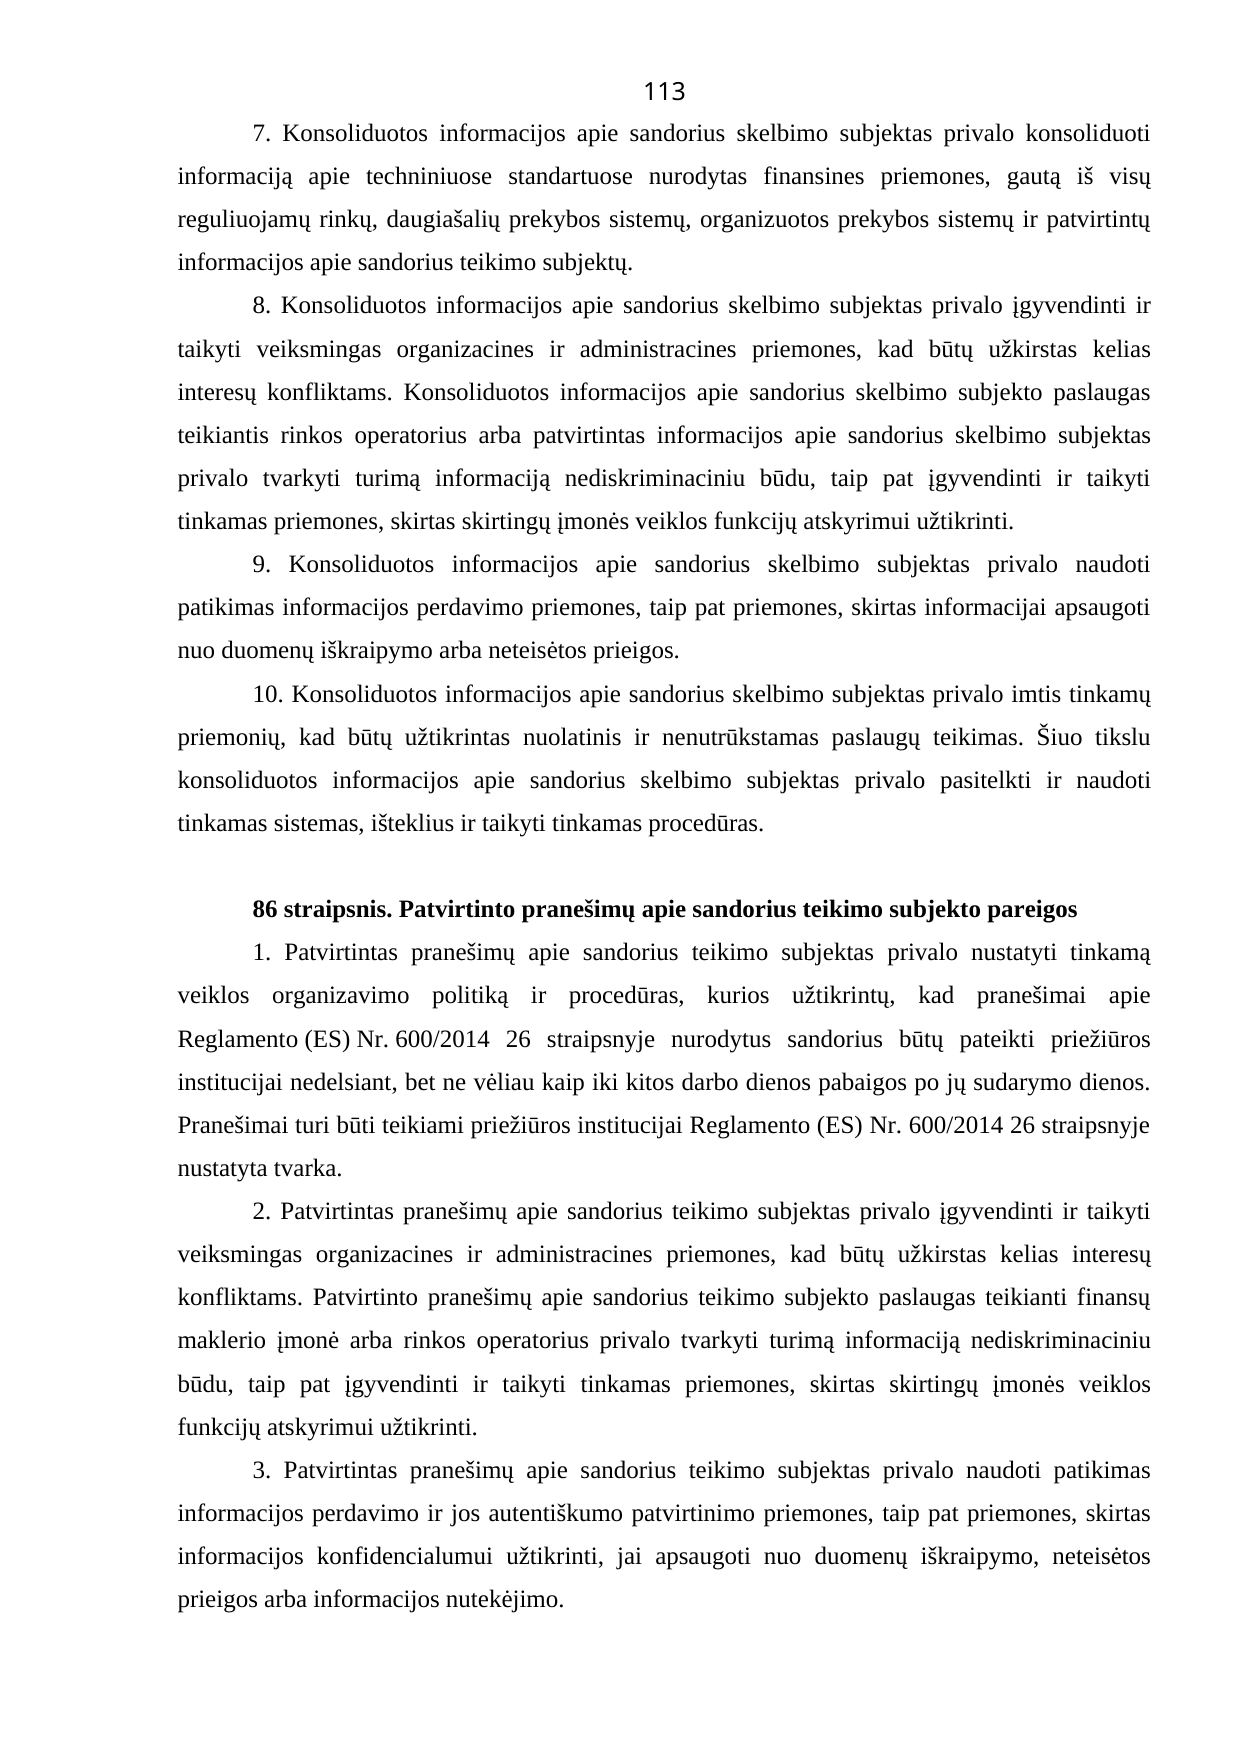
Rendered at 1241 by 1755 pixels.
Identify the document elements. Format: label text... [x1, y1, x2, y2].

text 7. Konsoliduotos informacijos apie sandorius skelbimo subjektas privalo konsoliduoti informaciją apie techniniuose standartuose nurodytas finansines priemones, gautą iš visų reguliuojamų rinkų, daugiašalių prekybos sistemų, organizuotos prekybos sistemų ir patvirtintų informacijos apie sandorius teikimo subjektų. [177, 118, 1152, 276]
text 2. Patvirtintas pranešimų apie sandorius teikimo subjektas privalo įgyvendinti ir taikyti veiksmingas organizacines ir administracines priemones, kad būtų užkirstas kelias interesų konfliktams. Patvirtinto pranešimų apie sandorius teikimo subjekto paslaugas teikianti finansų maklerio įmonė arba rinkos operatorius privalo tvarkyti turimą informaciją nediskriminaciniu būdu, taip pat įgyvendinti ir taikyti tinkamas priemones, skirtas skirtingų įmonės veiklos funkcijų atskyrimui užtikrinti. [177, 1196, 1152, 1441]
text 1. Patvirtintas pranešimų apie sandorius teikimo subjektas privalo nustatyti tinkamą veiklos organizavimo politiką ir procedūras, kurios užtikrintų, kad pranešimai apie Reglamento (ES) Nr. 600/2014 26 straipsnyje nurodytus sandorius būtų pateikti priežiūros institucijai nedelsiant, bet ne vėliau kaip iki kitos darbo dienos pabaigos po jų sudarymo dienos. Pranešimai turi būti teikiami priežiūros institucijai Reglamento (ES) Nr. 600/2014 26 straipsnyje nustatyta tvarka. [177, 937, 1152, 1182]
text 10. Konsoliduotos informacijos apie sandorius skelbimo subjektas privalo imtis tinkamų priemonių, kad būtų užtikrintas nuolatinis ir nenutrūkstamas paslaugų teikimas. Šiuo tikslu konsoliduotos informacijos apie sandorius skelbimo subjektas privalo pasitelkti ir naudoti tinkamas sistemas, išteklius ir taikyti tinkamas procedūras. [177, 679, 1152, 837]
text 3. Patvirtintas pranešimų apie sandorius teikimo subjektas privalo naudoti patikimas informacijos perdavimo ir jos autentiškumo patvirtinimo priemones, taip pat priemones, skirtas informacijos konfidencialumui užtikrinti, jai apsaugoti nuo duomenų iškraipymo, neteisėtos prieigos arba informacijos nutekėjimo. [177, 1455, 1152, 1613]
text 8. Konsoliduotos informacijos apie sandorius skelbimo subjektas privalo įgyvendinti ir taikyti veiksmingas organizacines ir administracines priemones, kad būtų užkirstas kelias interesų konfliktams. Konsoliduotos informacijos apie sandorius skelbimo subjekto paslaugas teikiantis rinkos operatorius arba patvirtintas informacijos apie sandorius skelbimo subjektas privalo tvarkyti turimą informaciją nediskriminaciniu būdu, taip pat įgyvendinti ir taikyti tinkamas priemones, skirtas skirtingų įmonės veiklos funkcijų atskyrimui užtikrinti. [177, 291, 1152, 535]
text 86 straipsnis. Patvirtinto pranešimų apie sandorius teikimo subjekto pareigos [177, 894, 1152, 923]
text 9. Konsoliduotos informacijos apie sandorius skelbimo subjektas privalo naudoti patikimas informacijos perdavimo priemones, taip pat priemones, skirtas informacijai apsaugoti nuo duomenų iškraipymo arba neteisėtos prieigos. [177, 549, 1152, 664]
